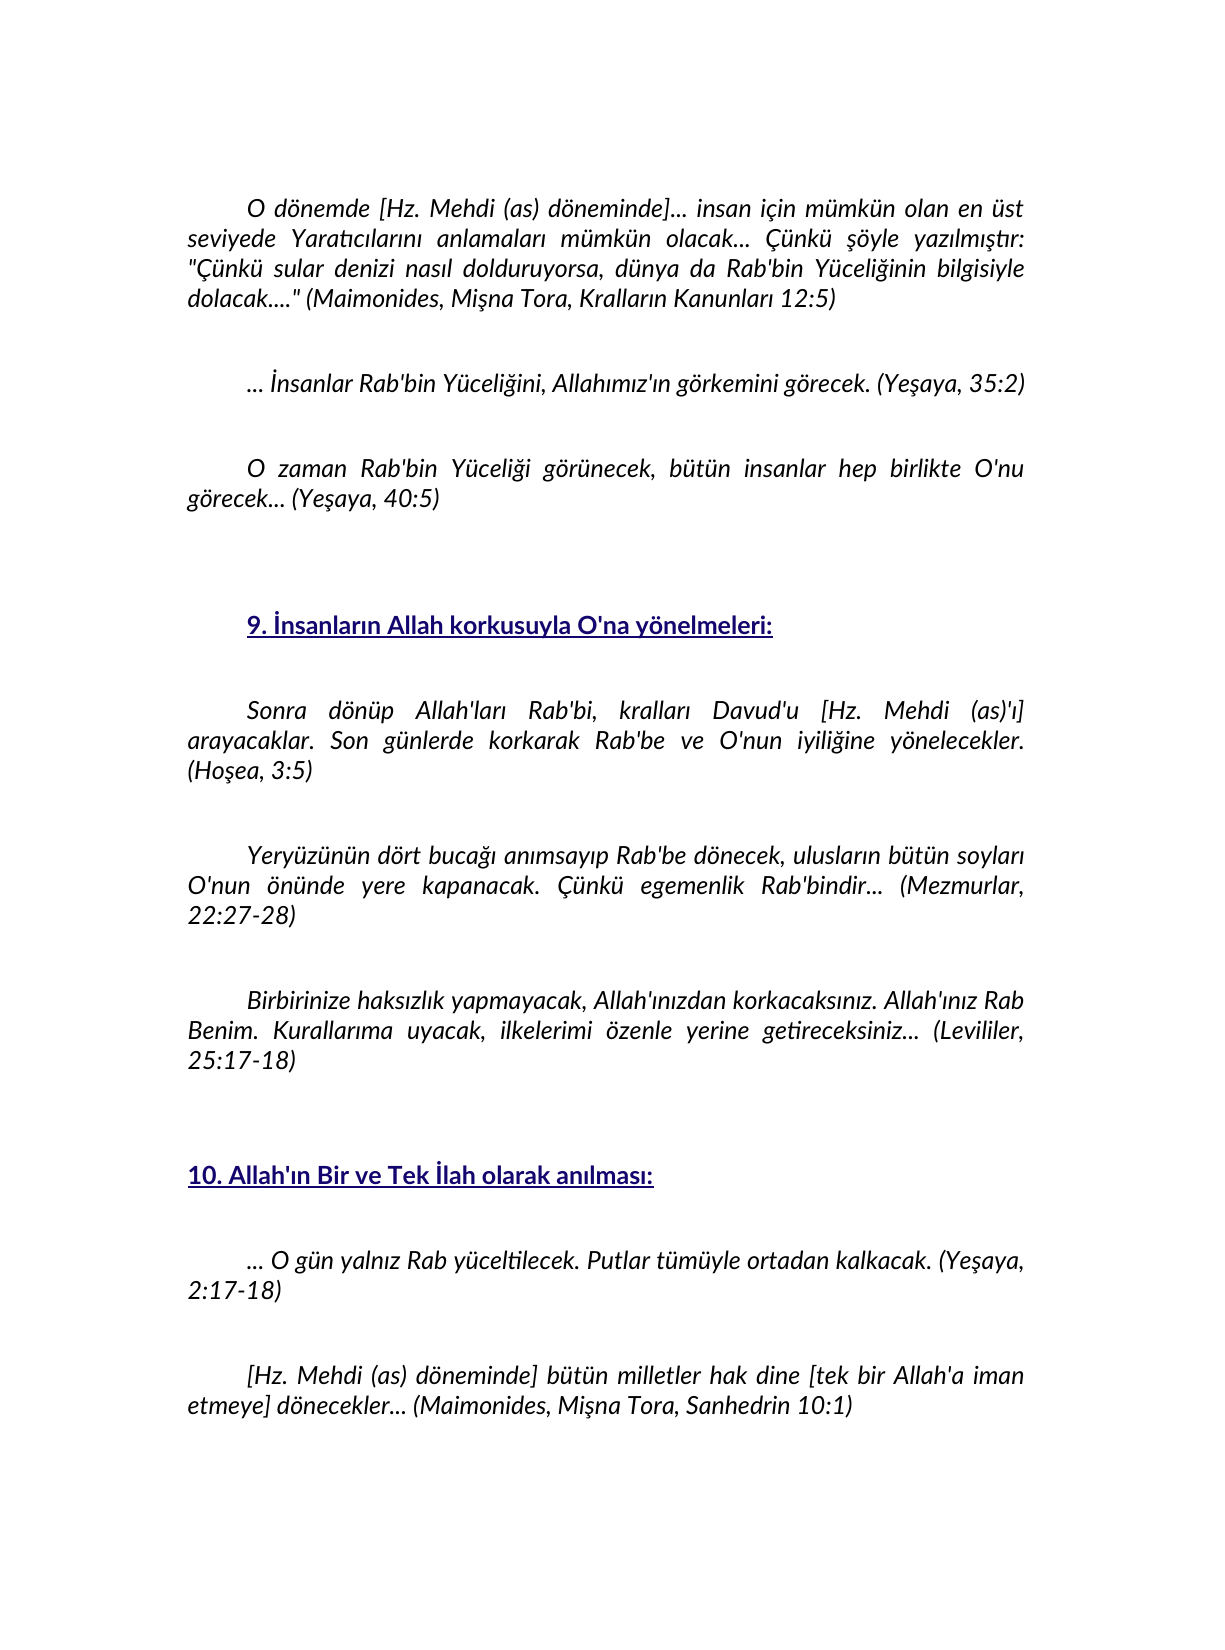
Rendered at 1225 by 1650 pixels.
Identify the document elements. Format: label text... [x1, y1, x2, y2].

text ... İnsanlar Rab'bin Yüceliğini, Allahımız'ın görkemini görecek. (Yeşaya, 35:2) [187, 367, 1026, 397]
text ... O gün yalnız Rab yüceltilecek. Putlar tümüyle ortadan kalkacak. (Yeşaya, 2:17-18) [187, 1245, 1026, 1305]
text Yeryüzünün dört bucağı anımsayıp Rab'be dönecek, ulusların bütün soyları O'nun önünde yere kapanacak. Çünkü egemenlik Rab'bindir... (Mezmurlar, 22:27-28) [187, 840, 1026, 930]
text 9. İnsanların Allah korkusuyla O'na yönelmeleri: [187, 610, 1037, 640]
text Sonra dönüp Allah'ları Rab'bi, kralları Davud'u [Hz. Mehdi (as)'ı] arayacaklar. Son günlerde korkarak Rab'be ve O'nun iyiliğine yönelecekler. (Hoşea, 3:5) [187, 695, 1026, 785]
text 10. Allah'ın Bir ve Tek İlah olarak anılması: [187, 1130, 1037, 1190]
text O dönemde [Hz. Mehdi (as) döneminde]... insan için mümkün olan en üst seviyede Yaratıcılarını anlamaları mümkün olacak... Çünkü şöyle yazılmıştır: "Çünkü sular denizi nasıl dolduruyorsa, dünya da Rab'bin Yüceliğinin bilgisiyle dolacak...." (Maimonides, Mişna Tora, Kralların Kanunları 12:5) [187, 192, 1026, 312]
text [Hz. Mehdi (as) döneminde] bütün milletler hak dine [tek bir Allah'a iman etmeye] dönecekler... (Maimonides, Mişna Tora, Sanhedrin 10:1) [187, 1360, 1026, 1420]
text Birbirinize haksızlık yapmayacak, Allah'ınızdan korkacaksınız. Allah'ınız Rab Benim. Kurallarıma uyacak, ilkelerimi özenle yerine getireceksiniz... (Levililer, 25:17-18) [187, 985, 1026, 1075]
text O zaman Rab'bin Yüceliği görünecek, bütün insanlar hep birlikte O'nu görecek... (Yeşaya, 40:5) [187, 452, 1026, 512]
